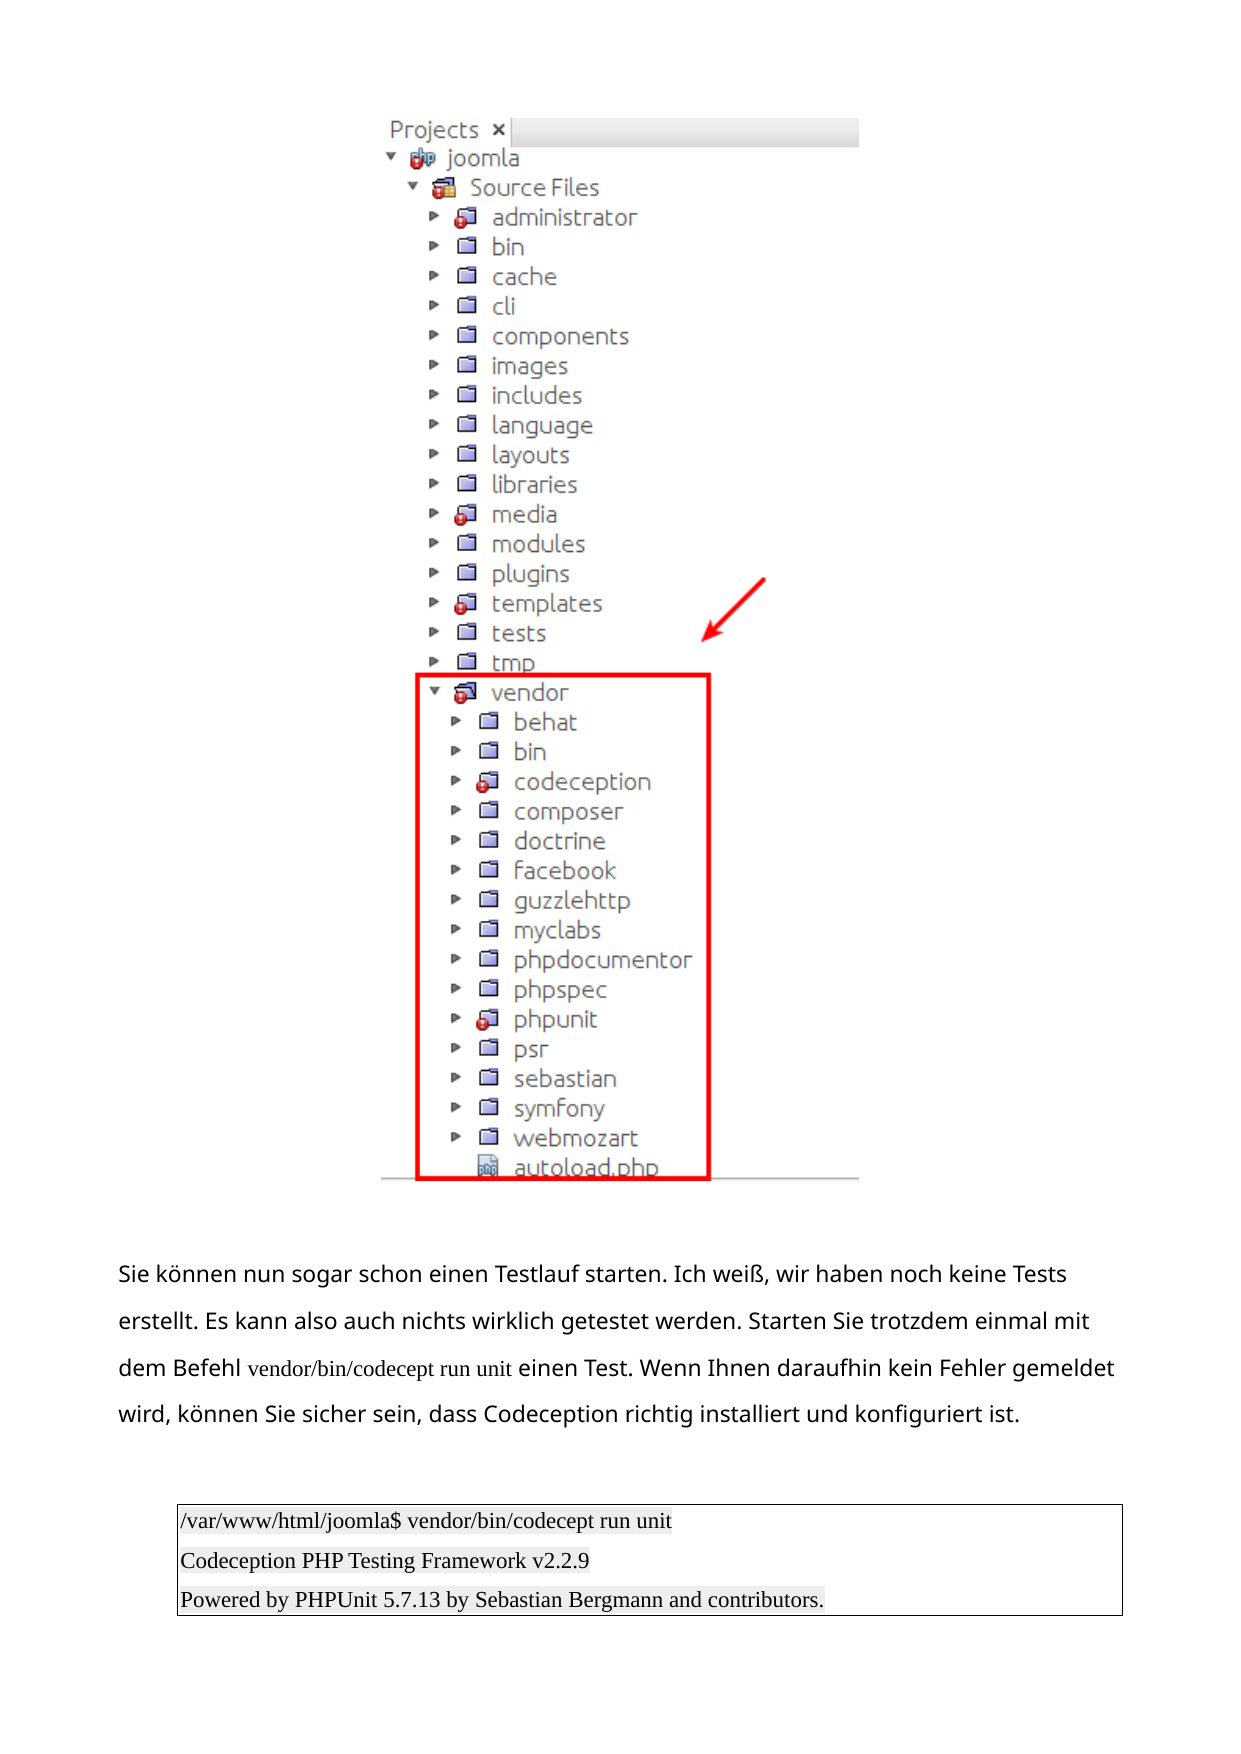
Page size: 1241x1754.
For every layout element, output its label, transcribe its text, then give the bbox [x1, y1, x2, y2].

text /var/www/html/joomla$ vendor/bin/codecept run unit Codeception PHP Testing Framework v2.2.9 Powered by PHPUnit 5.7.13 by Sebastian Bergmann and contributors. [178, 1505, 1122, 1615]
text Sie können nun sogar schon einen Testlauf starten. Ich weiß, wir haben noch keine Tests erstellt. Es kann also auch nichts wirklich getestet werden. Starten Sie trotzdem einmal mit dem Befehl vendor/bin/codecept run unit einen Test. Wenn Ihnen daraufhin kein Fehler gemeldet wird, können Sie sicher sein, dass Codeception richtig installiert und konfiguriert ist. [118, 1258, 1122, 1429]
picture [381, 118, 860, 1181]
